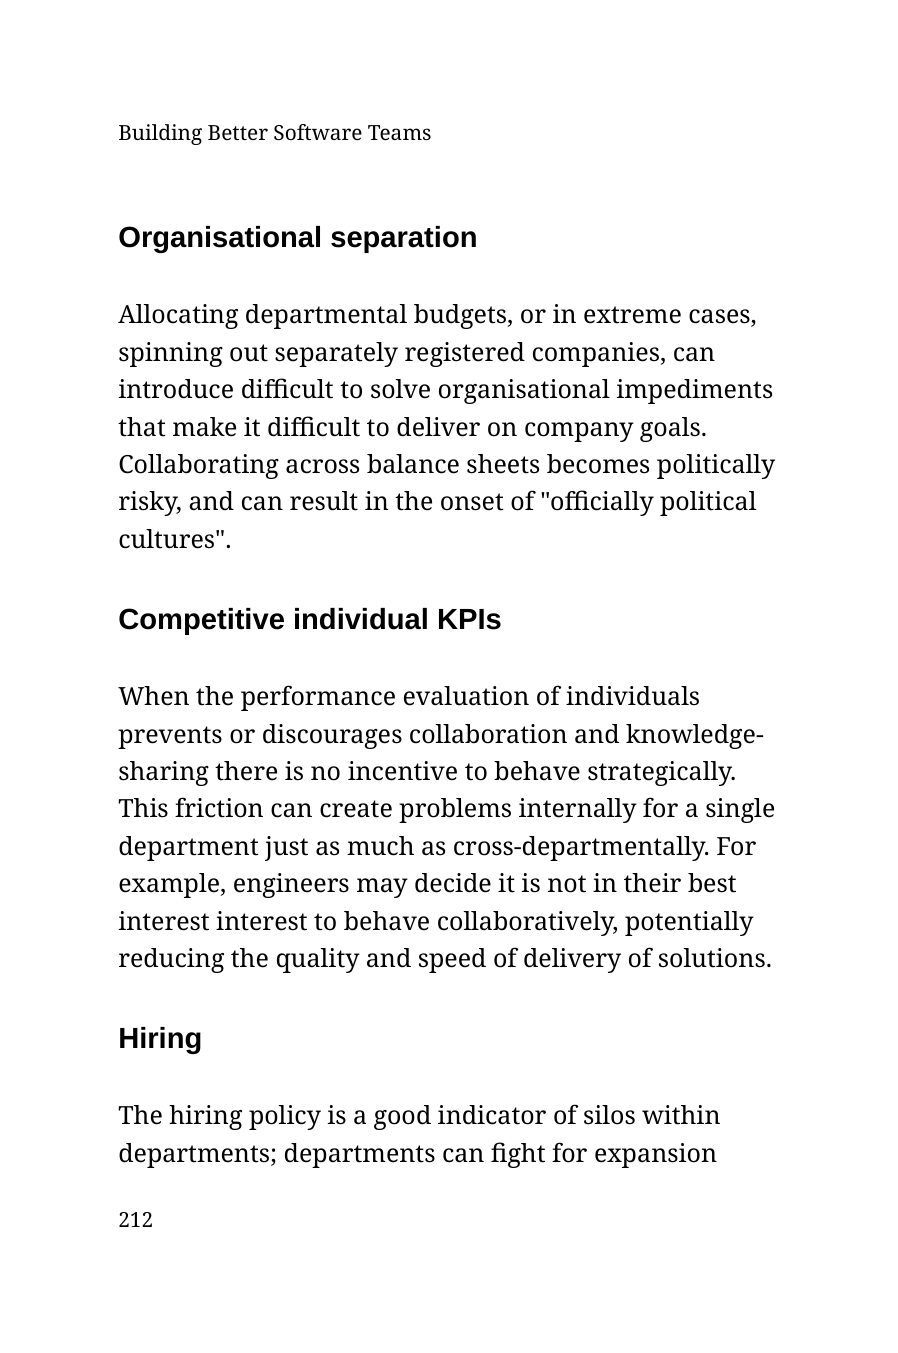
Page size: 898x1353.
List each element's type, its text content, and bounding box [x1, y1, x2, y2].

text The hiring policy is a good indicator of silos within departments; departments can fight for expansion [118, 1098, 779, 1169]
subtitle Competitive individual KPIs [118, 602, 779, 636]
subtitle Organisational separation [118, 220, 779, 254]
text When the performance evaluation of individuals prevents or discourages collaboration and knowledge-sharing there is no incentive to behave strategically. This friction can create problems internally for a single department just as much as cross-departmentally. For example, engineers may decide it is not in their best interest interest to behave collaboratively, potentially reducing the quality and speed of delivery of solutions. [118, 679, 779, 975]
text Allocating departmental budgets, or in extreme cases, spinning out separately registered companies, can introduce difficult to solve organisational impediments that make it difficult to deliver on company goals. Collaborating across balance sheets becomes politically risky, and can result in the onset of "officially political cultures". [118, 297, 779, 556]
subtitle Hiring [118, 1021, 779, 1055]
